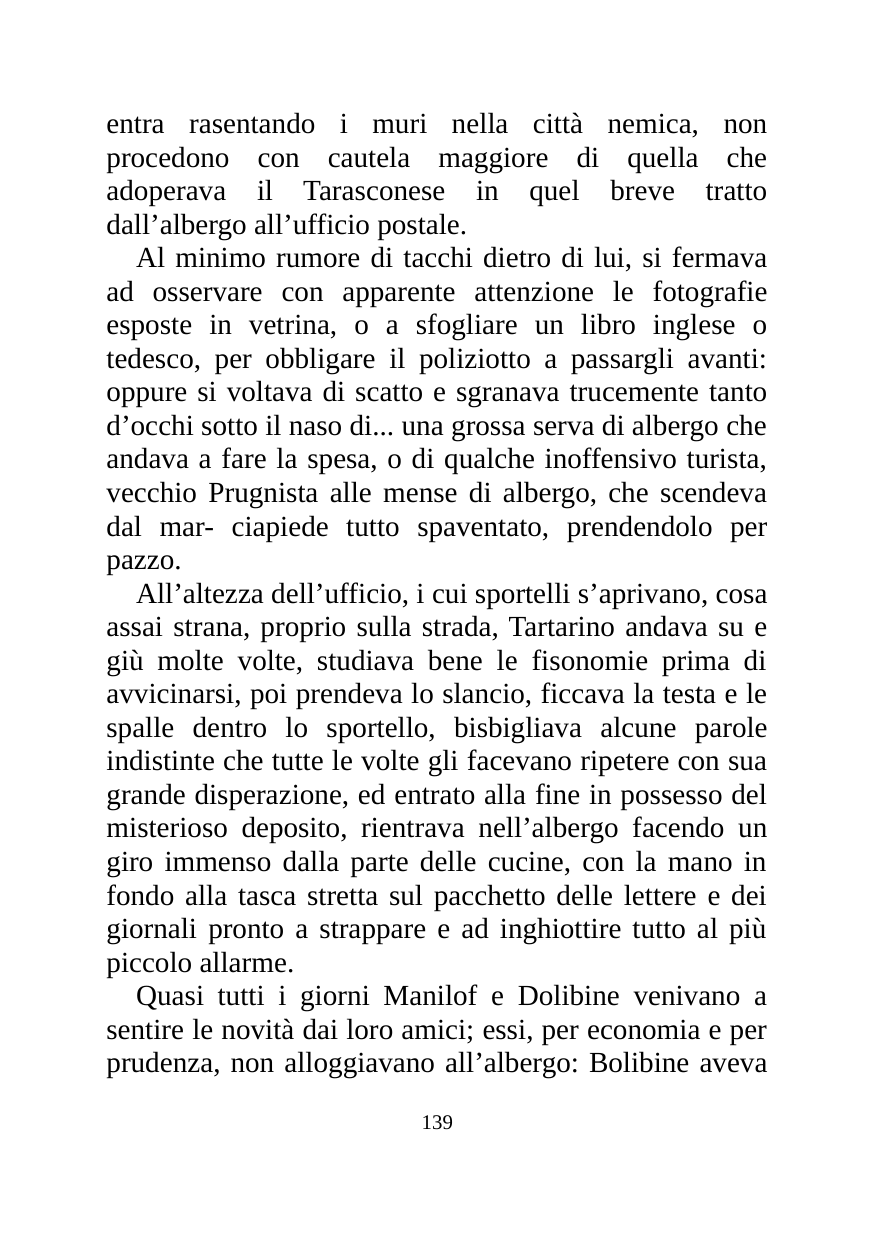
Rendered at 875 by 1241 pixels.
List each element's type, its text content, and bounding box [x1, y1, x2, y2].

text Al minimo rumore di tacchi dietro di lui, si fermava ad osservare con apparente attenzione le fotografie esposte in vetrina, o a sfogliare un libro inglese o tedesco, per obbligare il poliziotto a passargli avanti: oppure si voltava di scatto e sgranava trucemente tanto d’occhi sotto il naso di... una grossa serva di albergo che andava a fare la spesa, o di qualche inoffensivo turista, vecchio Prugnista alle mense di albergo, che scendeva dal mar- ciapiede tutto spaventato, prendendolo per pazzo. [106, 240, 768, 576]
text All’altezza dell’ufficio, i cui sportelli s’aprivano, cosa assai strana, proprio sulla strada, Tartarino andava su e giù molte volte, studiava bene le fisonomie prima di avvicinarsi, poi prendeva lo slancio, ficcava la testa e le spalle dentro lo sportello, bisbigliava alcune parole indistinte che tutte le volte gli facevano ripetere con sua grande disperazione, ed entrato alla fine in possesso del misterioso deposito, rientrava nell’albergo facendo un giro immenso dalla parte delle cucine, con la mano in fondo alla tasca stretta sul pacchetto delle lettere e dei giornali pronto a strappare e ad inghiottire tutto al più piccolo allarme. [106, 576, 768, 978]
text Quasi tutti i giorni Manilof e Dolibine venivano a sentire le novità dai loro amici; essi, per economia e per prudenza, non alloggiavano all’albergo: Bolibine aveva [106, 978, 768, 1079]
text entra rasentando i muri nella città nemica, non procedono con cautela maggiore di quella che adoperava il Tarasconese in quel breve tratto dall’albergo all’ufficio postale. [106, 106, 768, 240]
